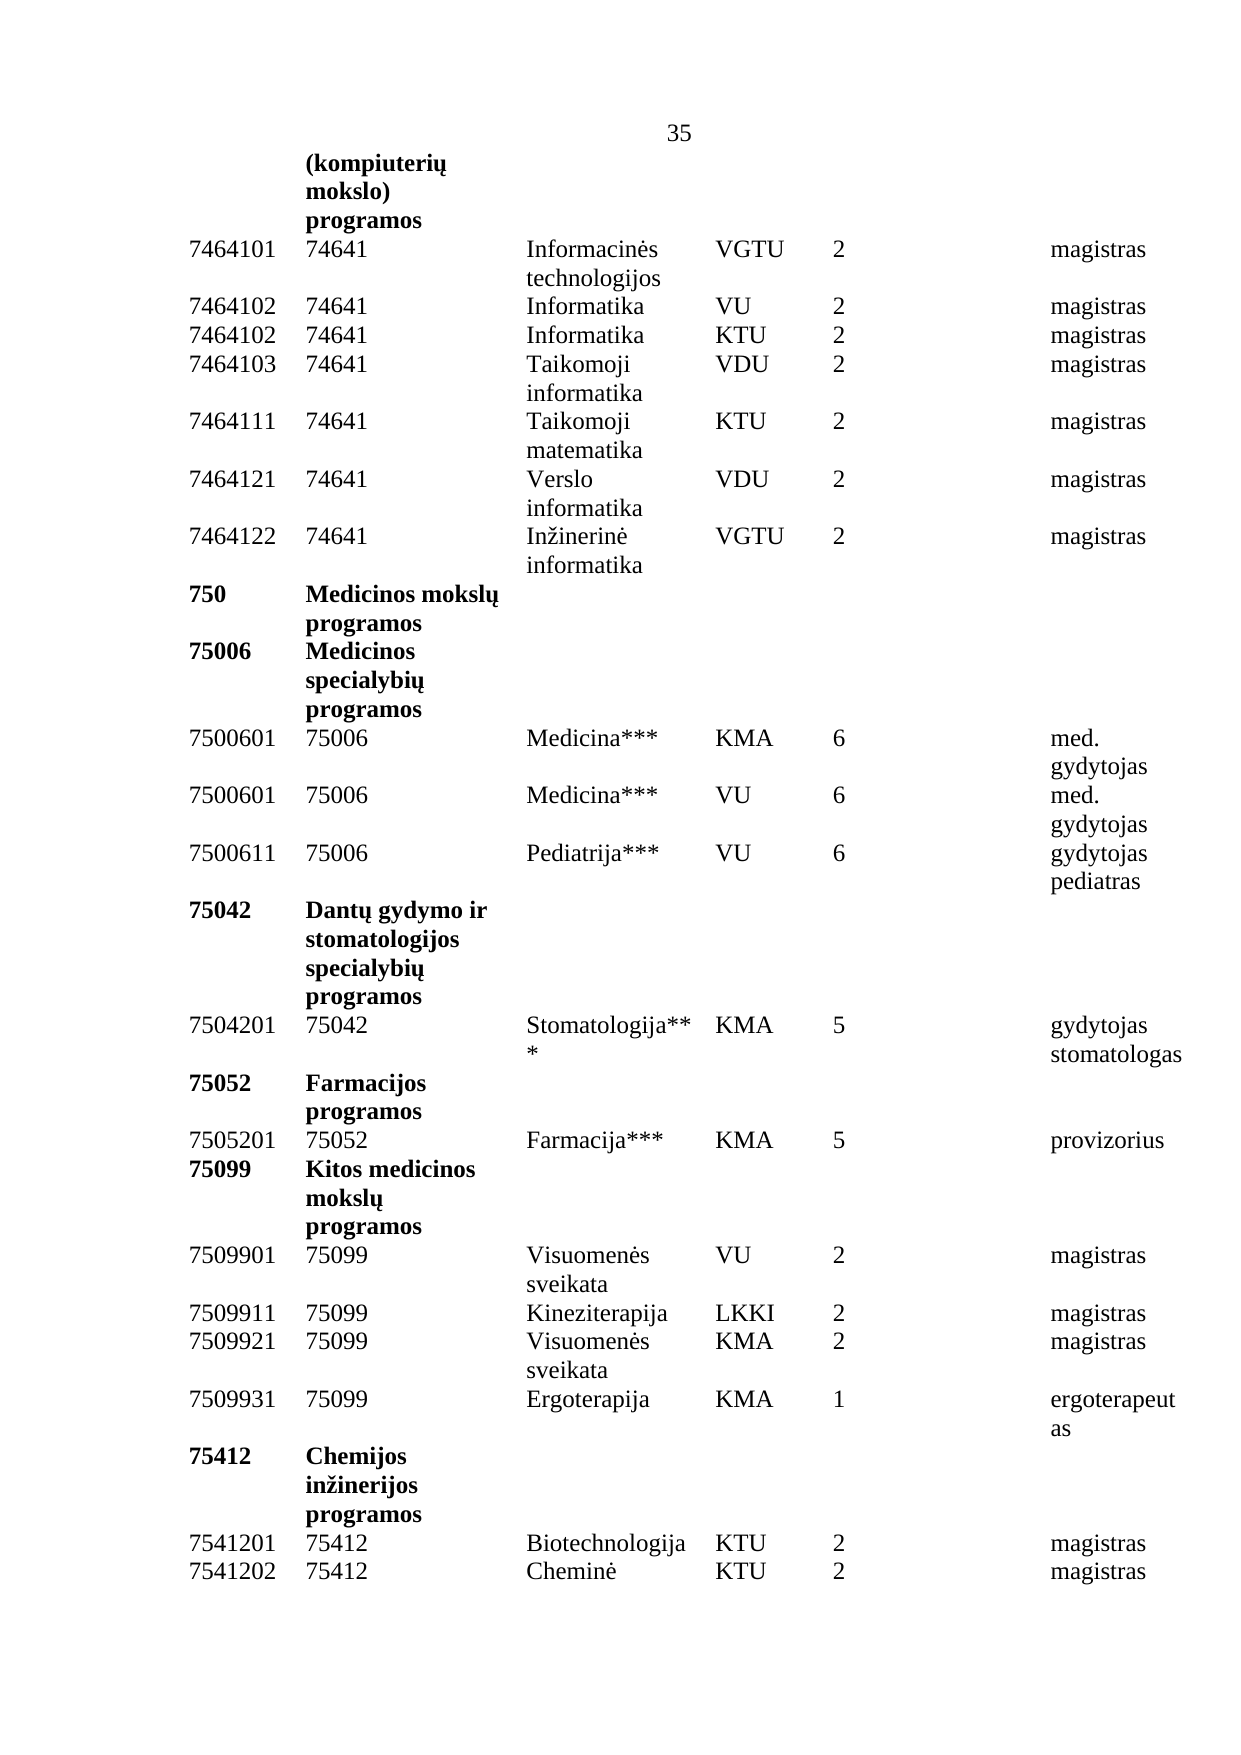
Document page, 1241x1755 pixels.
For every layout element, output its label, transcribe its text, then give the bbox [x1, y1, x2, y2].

table_cell [902, 895, 973, 1010]
table_cell magistras [1039, 234, 1197, 291]
table_cell [1202, 521, 1207, 579]
table_cell 7509901 [177, 1240, 294, 1298]
table_cell VGTU [704, 521, 821, 579]
table_cell 75006 [177, 636, 294, 723]
table_cell [1202, 406, 1207, 464]
table_cell Medicinos specialybių programos [294, 636, 515, 723]
table_cell 2 [821, 291, 902, 320]
table_cell [1039, 1441, 1197, 1528]
table_cell [821, 636, 902, 723]
table_cell [1197, 1384, 1202, 1441]
table_cell Chemijos inžinerijos programos [294, 1441, 515, 1528]
table_cell magistras [1039, 1528, 1197, 1556]
table_cell KMA [704, 1010, 821, 1068]
table_cell Taikomoji matematika [515, 406, 704, 464]
table_cell gydytojas stomatologas [1039, 1010, 1197, 1068]
table_cell [704, 1068, 821, 1125]
table_cell provizorius [1039, 1125, 1197, 1154]
table_cell [704, 1154, 821, 1240]
table_cell 2 [821, 349, 902, 406]
table_cell [1197, 291, 1202, 320]
table_cell [973, 1154, 1039, 1240]
table_cell VU [704, 1240, 821, 1298]
table_cell [902, 234, 973, 291]
table_cell [973, 291, 1039, 320]
table_cell [1202, 723, 1207, 780]
table_cell KMA [704, 1125, 821, 1154]
table_cell [1202, 1154, 1207, 1240]
table_cell Stomatologija*** [515, 1010, 704, 1068]
table_cell [1202, 148, 1207, 234]
table_cell [821, 1154, 902, 1240]
table_cell [1202, 349, 1207, 406]
table_cell 2 [821, 1556, 902, 1585]
table_cell [1197, 780, 1202, 838]
table_cell [902, 579, 973, 636]
table_cell [902, 406, 973, 464]
table_cell 7509921 [177, 1326, 294, 1384]
table_cell [973, 1125, 1039, 1154]
table_cell [1202, 1384, 1207, 1441]
table_cell [1197, 234, 1202, 291]
table_cell Visuomenės sveikata [515, 1326, 704, 1384]
table_cell Medicina*** [515, 780, 704, 838]
table_cell [973, 895, 1039, 1010]
table_cell [515, 1154, 704, 1240]
table_cell med. gydytojas [1039, 723, 1197, 780]
table_cell [1197, 1240, 1202, 1298]
table_cell [1197, 636, 1202, 723]
table_cell [973, 579, 1039, 636]
table_cell [1197, 320, 1202, 349]
table_cell [973, 1010, 1039, 1068]
table_cell 75042 [177, 895, 294, 1010]
table_cell [1202, 291, 1207, 320]
table_cell Verslo informatika [515, 464, 704, 521]
table_cell [1197, 1528, 1202, 1556]
table_cell 7541201 [177, 1528, 294, 1556]
table_cell KMA [704, 723, 821, 780]
table_cell [1197, 1010, 1202, 1068]
table_cell [1039, 148, 1197, 234]
table_cell [902, 291, 973, 320]
table_cell [1202, 636, 1207, 723]
table_cell 74641 [294, 349, 515, 406]
table_cell Ergoterapija [515, 1384, 704, 1441]
table_cell [973, 1240, 1039, 1298]
table_cell [973, 234, 1039, 291]
table_cell [973, 780, 1039, 838]
table_cell [1197, 521, 1202, 579]
table_cell [1039, 636, 1197, 723]
table_cell [973, 464, 1039, 521]
table_cell 2 [821, 320, 902, 349]
table_cell [704, 895, 821, 1010]
table_cell [902, 723, 973, 780]
table_cell [902, 1441, 973, 1528]
table_cell [1202, 1441, 1207, 1528]
table_cell Biotechnologija [515, 1528, 704, 1556]
table_cell [902, 1010, 973, 1068]
table_cell magistras [1039, 291, 1197, 320]
table_cell [1202, 234, 1207, 291]
table_cell 6 [821, 838, 902, 895]
table_cell 75099 [294, 1240, 515, 1298]
table_cell [902, 521, 973, 579]
table_cell [515, 895, 704, 1010]
table_cell [1197, 349, 1202, 406]
table_cell 75099 [294, 1298, 515, 1326]
table_cell [515, 148, 704, 234]
table_cell VU [704, 838, 821, 895]
table_cell [1039, 579, 1197, 636]
table_cell VDU [704, 349, 821, 406]
table_cell VU [704, 291, 821, 320]
table_cell 75099 [177, 1154, 294, 1240]
table_cell [973, 1384, 1039, 1441]
table_cell gydytojas pediatras [1039, 838, 1197, 895]
table_cell [902, 320, 973, 349]
table_cell [973, 521, 1039, 579]
table_cell [1202, 1528, 1207, 1556]
table_cell 7509911 [177, 1298, 294, 1326]
table_cell 7464111 [177, 406, 294, 464]
table_cell [1202, 1068, 1207, 1125]
table_cell 75006 [294, 780, 515, 838]
table_cell [704, 636, 821, 723]
table_cell [1202, 1240, 1207, 1298]
table_cell [704, 1441, 821, 1528]
table_cell [1202, 579, 1207, 636]
table_cell [1202, 1298, 1207, 1326]
table_cell 2 [821, 1326, 902, 1384]
table_cell 75042 [294, 1010, 515, 1068]
table_cell Informatika [515, 291, 704, 320]
table_cell 75052 [177, 1068, 294, 1125]
table_cell [1197, 1556, 1202, 1585]
table_cell [1039, 1154, 1197, 1240]
table_cell [1039, 895, 1197, 1010]
table_cell 75412 [294, 1556, 515, 1585]
table_cell 7505201 [177, 1125, 294, 1154]
table_cell [902, 1154, 973, 1240]
table_cell 7464101 [177, 234, 294, 291]
table_cell [821, 895, 902, 1010]
table_cell Medicinos mokslų programos [294, 579, 515, 636]
table_cell 2 [821, 234, 902, 291]
table_cell KMA [704, 1384, 821, 1441]
table_cell [1197, 1298, 1202, 1326]
table_cell 6 [821, 723, 902, 780]
table_cell [515, 636, 704, 723]
table_cell [1202, 780, 1207, 838]
table_cell [1197, 1154, 1202, 1240]
table_cell 7464122 [177, 521, 294, 579]
table_cell [1202, 320, 1207, 349]
table_cell Inžinerinė informatika [515, 521, 704, 579]
table_cell [902, 1326, 973, 1384]
table_cell magistras [1039, 1326, 1197, 1384]
table_cell Kineziterapija [515, 1298, 704, 1326]
table_cell KTU [704, 320, 821, 349]
table_cell [821, 1441, 902, 1528]
table_cell 2 [821, 1528, 902, 1556]
table_cell [902, 838, 973, 895]
table_cell [902, 636, 973, 723]
table_cell magistras [1039, 464, 1197, 521]
table_cell [902, 1240, 973, 1298]
table_cell magistras [1039, 1240, 1197, 1298]
table_cell [973, 723, 1039, 780]
table_cell [1202, 1326, 1207, 1384]
table_cell magistras [1039, 320, 1197, 349]
table_cell magistras [1039, 349, 1197, 406]
table_cell [973, 1556, 1039, 1585]
table_cell KTU [704, 1556, 821, 1585]
table_cell LKKI [704, 1298, 821, 1326]
table_cell 75006 [294, 723, 515, 780]
table_cell 74641 [294, 291, 515, 320]
table_cell [902, 1556, 973, 1585]
table_cell Medicina*** [515, 723, 704, 780]
table_cell [973, 1326, 1039, 1384]
table_cell 74641 [294, 406, 515, 464]
table_cell [902, 780, 973, 838]
table_cell 75412 [294, 1528, 515, 1556]
table_cell [515, 1441, 704, 1528]
table_cell [1197, 579, 1202, 636]
table_cell ergoterapeutas [1039, 1384, 1197, 1441]
table_cell [1202, 464, 1207, 521]
table_cell 2 [821, 1240, 902, 1298]
table_cell 7500611 [177, 838, 294, 895]
table_cell [973, 349, 1039, 406]
table_cell [902, 464, 973, 521]
table_cell Kitos medicinos mokslų programos [294, 1154, 515, 1240]
table_cell [1197, 1068, 1202, 1125]
table_cell VDU [704, 464, 821, 521]
table_cell [1197, 1326, 1202, 1384]
table_cell 74641 [294, 320, 515, 349]
table_cell [1197, 895, 1202, 1010]
table_cell [973, 838, 1039, 895]
table_cell 1 [821, 1384, 902, 1441]
table_cell [1197, 464, 1202, 521]
table_cell [1202, 1125, 1207, 1154]
table_cell 7504201 [177, 1010, 294, 1068]
table_cell 5 [821, 1010, 902, 1068]
table_cell Cheminė [515, 1556, 704, 1585]
table_cell KMA [704, 1326, 821, 1384]
table_cell [973, 1528, 1039, 1556]
table_cell [1197, 723, 1202, 780]
table_cell [1197, 1441, 1202, 1528]
table_cell 7464102 [177, 291, 294, 320]
table_cell Visuomenės sveikata [515, 1240, 704, 1298]
table_cell 6 [821, 780, 902, 838]
table_cell [821, 579, 902, 636]
table_cell [704, 148, 821, 234]
table_cell 75006 [294, 838, 515, 895]
table_cell 2 [821, 406, 902, 464]
table_cell magistras [1039, 1298, 1197, 1326]
table_cell [973, 1441, 1039, 1528]
table_cell [973, 1068, 1039, 1125]
table_cell magistras [1039, 521, 1197, 579]
table_cell 7541202 [177, 1556, 294, 1585]
table_cell [973, 406, 1039, 464]
table_cell [515, 579, 704, 636]
table_cell 75412 [177, 1441, 294, 1528]
table_cell 7464103 [177, 349, 294, 406]
table_cell Farmacijos programos [294, 1068, 515, 1125]
table_cell [177, 148, 294, 234]
table_cell 74641 [294, 521, 515, 579]
table_cell 750 [177, 579, 294, 636]
table_cell 7464121 [177, 464, 294, 521]
table_cell [1197, 838, 1202, 895]
table_cell Pediatrija*** [515, 838, 704, 895]
table_cell 75099 [294, 1384, 515, 1441]
table_cell Taikomoji informatika [515, 349, 704, 406]
table_cell [973, 636, 1039, 723]
table_cell [1202, 1556, 1207, 1585]
table_cell [1039, 1068, 1197, 1125]
table_cell KTU [704, 1528, 821, 1556]
table_cell 75052 [294, 1125, 515, 1154]
table_cell [1202, 895, 1207, 1010]
table_cell 7509931 [177, 1384, 294, 1441]
table_cell (kompiuterių mokslo) programos [294, 148, 515, 234]
table_cell [902, 1384, 973, 1441]
table_cell VGTU [704, 234, 821, 291]
table_cell VU [704, 780, 821, 838]
table_cell [902, 148, 973, 234]
table_cell [1202, 838, 1207, 895]
table_cell 5 [821, 1125, 902, 1154]
table_cell Dantų gydymo ir stomatologijos specialybių programos [294, 895, 515, 1010]
table_cell [902, 1298, 973, 1326]
table_cell 74641 [294, 464, 515, 521]
table_cell [973, 148, 1039, 234]
table_cell [902, 1068, 973, 1125]
table_cell 7500601 [177, 780, 294, 838]
table_cell Farmacija*** [515, 1125, 704, 1154]
table_cell [704, 579, 821, 636]
table_cell [902, 349, 973, 406]
table_cell 2 [821, 1298, 902, 1326]
table_cell [1197, 148, 1202, 234]
table_cell magistras [1039, 406, 1197, 464]
table_cell [1197, 1125, 1202, 1154]
table_cell [821, 1068, 902, 1125]
table_cell 7500601 [177, 723, 294, 780]
table_cell 75099 [294, 1326, 515, 1384]
table_cell 2 [821, 521, 902, 579]
table_cell [902, 1528, 973, 1556]
table_cell [1197, 406, 1202, 464]
table_cell [1202, 1010, 1207, 1068]
table_cell [515, 1068, 704, 1125]
table_cell [973, 1298, 1039, 1326]
table_cell [902, 1125, 973, 1154]
table_cell KTU [704, 406, 821, 464]
table_cell 74641 [294, 234, 515, 291]
table_cell 2 [821, 464, 902, 521]
table_cell [821, 148, 902, 234]
table_cell [973, 320, 1039, 349]
table_cell 7464102 [177, 320, 294, 349]
table_cell Informacinės technologijos [515, 234, 704, 291]
table_cell med. gydytojas [1039, 780, 1197, 838]
table_cell magistras [1039, 1556, 1197, 1585]
table_cell Informatika [515, 320, 704, 349]
